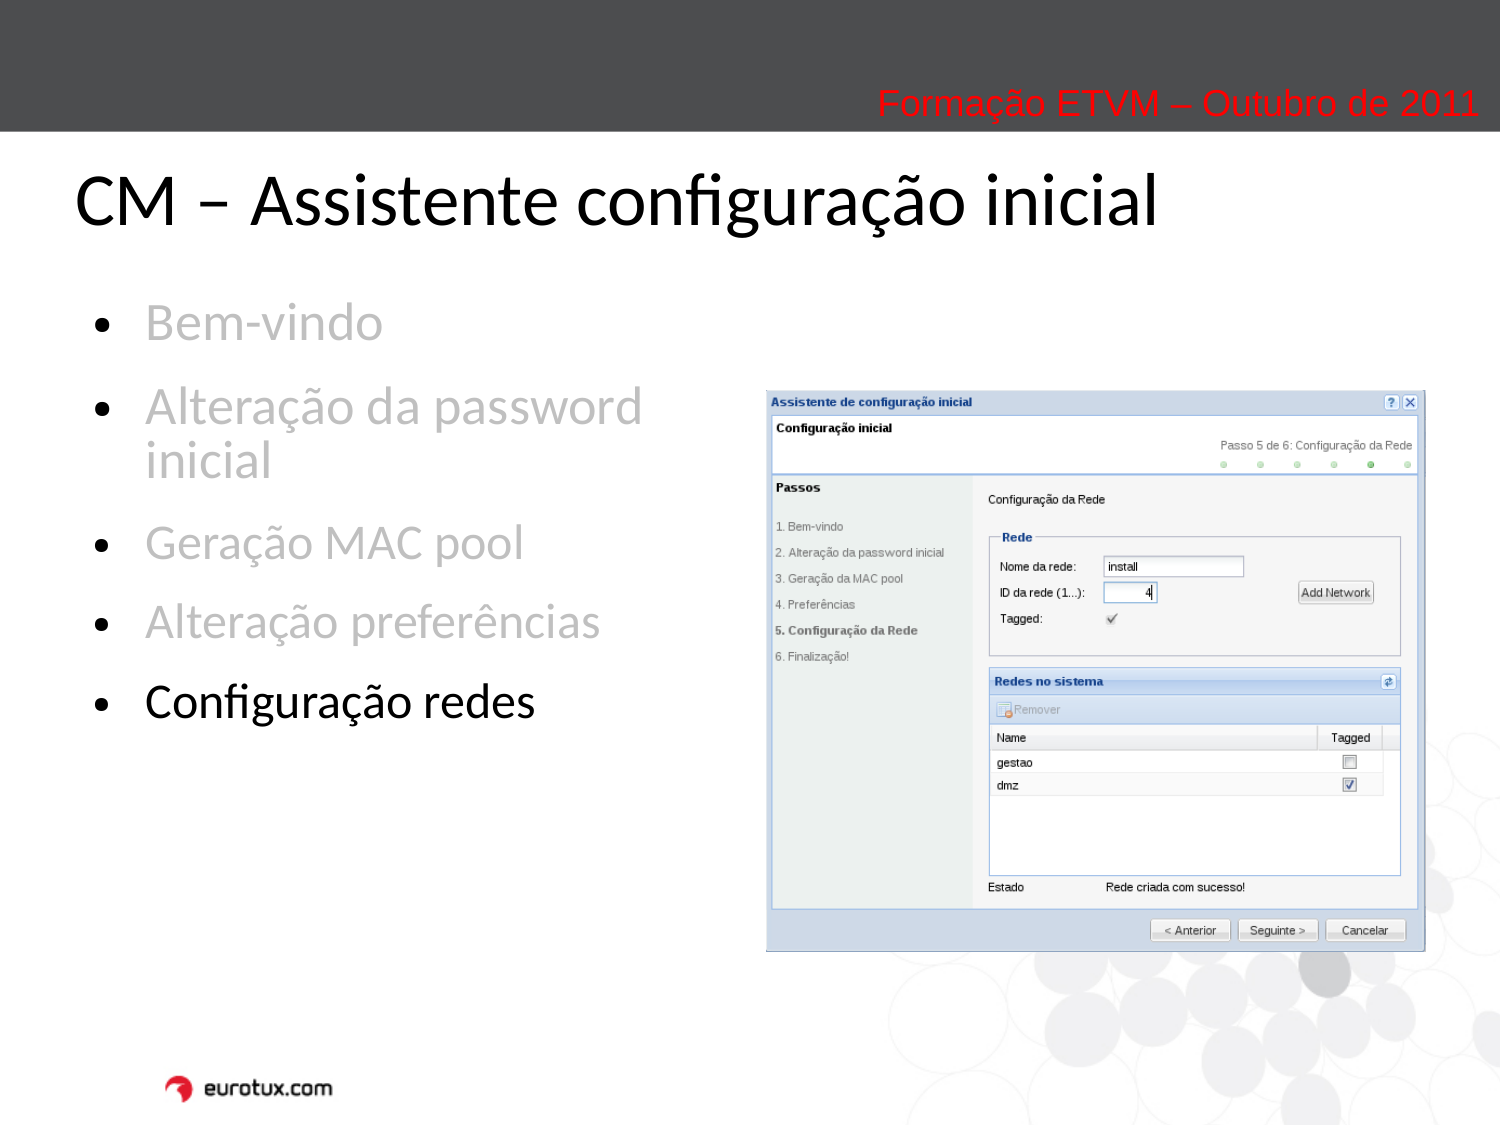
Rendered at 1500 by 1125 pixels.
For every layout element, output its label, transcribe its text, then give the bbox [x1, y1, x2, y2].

list Bem-vindo Alteração da password inicial Geração MAC pool Alteração preferências Configuração redes [75, 299, 734, 1043]
picture [0, 0, 1500, 1125]
title CM – Assistente configuração inicial [75, 112, 1425, 301]
